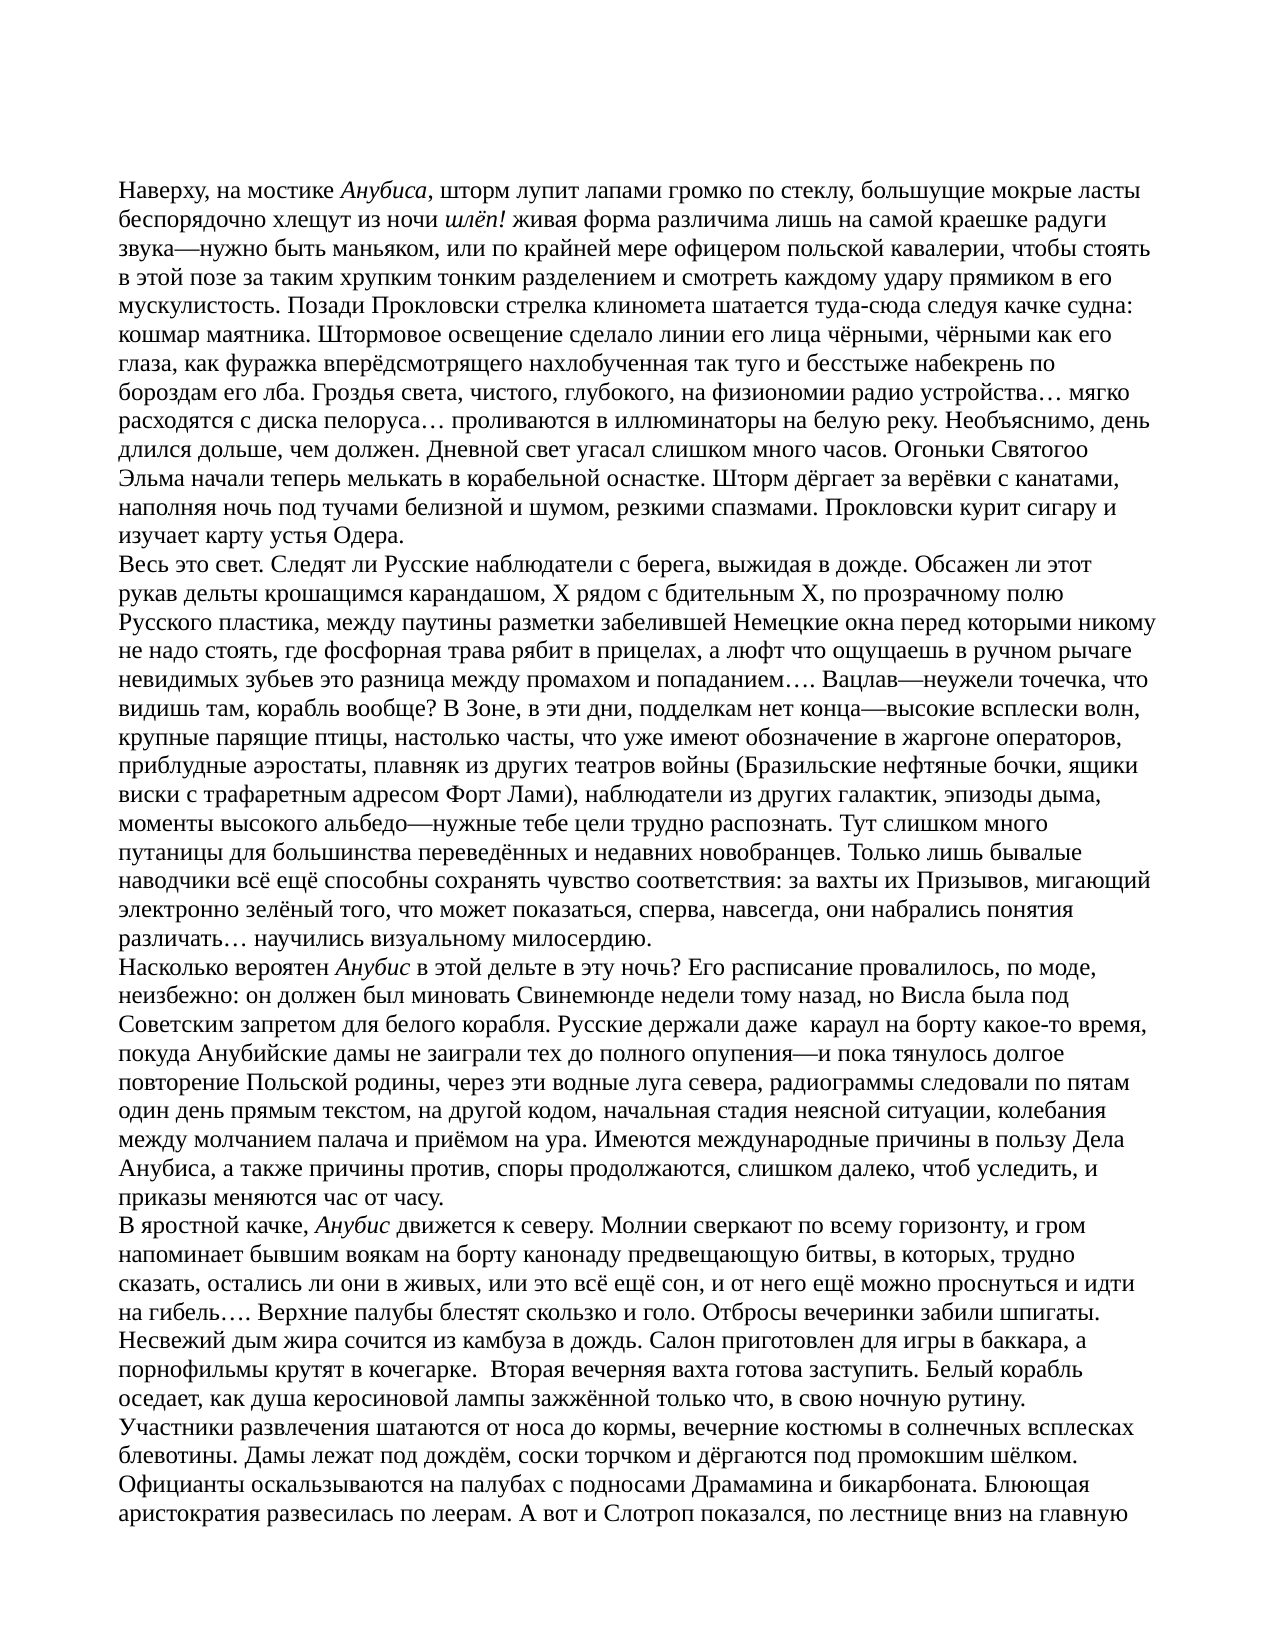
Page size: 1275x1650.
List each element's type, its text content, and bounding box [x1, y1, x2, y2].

text Наверху, на мостике Анубиса, шторм лупит лапами громко по стеклу, большущие мокрые ласты беспорядочно хлещут из ночи шлёп! живая форма различима лишь на самой краешке радуги звука—нужно быть маньяком, или по крайней мере офицером польской кавалерии, чтобы стоять в этой позе за таким хрупким тонким разделением и смотреть каждому удару прямиком в его мускулистость. Позади Прокловски стрелка клиномета шатается туда-сюда следуя качке судна: кошмар маятника. Штормовое освещение сделало линии его лица чёрными, чёрными как его глаза, как фуражка вперёдсмотрящего нахлобученная так туго и бесстыже набекрень по бороздам его лба. Гроздья света, чистого, глубокого, на физиономии радио устройства… мягко расходятся с диска пелоруса… проливаются в иллюминаторы на белую реку. Необъяснимо, день длился дольше, чем должен. Дневной свет угасал слишком много часов. Огоньки Святогоо Эльма начали теперь мелькать в корабельной оснастке. Шторм дёргает за верёвки с канатами, наполняя ночь под тучами белизной и шумом, резкими спазмами. Прокловски курит сигару и изучает карту устья Одера. [118, 176, 1157, 549]
text Весь это свет. Следят ли Русские наблюдатели с берега, выжидая в дожде. Обсажен ли этот рукав дельты крошащимся карандашом, Х рядом с бдительным Х, по прозрачному полю Русского пластика, между паутины разметки забелившей Немецкие окна перед которыми никому не надо стоять, где фосфорная трава рябит в прицелах, а люфт что ощущаешь в ручном рычаге невидимых зубьев это разница между промахом и попаданием…. Вацлав—неужели точечка, что видишь там, корабль вообще? В Зоне, в эти дни, подделкам нет конца—высокие всплески волн, крупные парящие птицы, настолько часты, что уже имеют обозначение в жаргоне операторов, приблудные аэростаты, плавняк из других театров войны (Бразильские нефтяные бочки, ящики виски с трафаретным адресом Форт Лами), наблюдатели из других галактик, эпизоды дыма, моменты высокого альбедо—нужные тебе цели трудно распознать. Тут слишком много путаницы для большинства переведённых и недавних новобранцев. Только лишь бывалые наводчики всё ещё способны сохранять чувство соответствия: за вахты их Призывов, мигающий электронно зелёный того, что может показаться, сперва, навсегда, они набрались понятия различать… научились визуальному милосердию. [118, 549, 1157, 952]
text Насколько вероятен Анубис в этой дельте в эту ночь? Его расписание провалилось, по моде, неизбежно: он должен был миновать Свинемюнде недели тому назад, но Висла была под Советским запретом для белого корабля. Русские держали даже караул на борту какое-то время, покуда Анубийские дамы не заиграли тех до полного опупения—и пока тянулось долгое повторение Польской родины, через эти водные луга севера, радиограммы следовали по пятам один день прямым текстом, на другой кодом, начальная стадия неясной ситуации, колебания между молчанием палача и приёмом на ура. Имеются международные причины в пользу Дела Анубиса, а также причины против, споры продолжаются, слишком далеко, чтоб уследить, и приказы меняются час от часу. [118, 952, 1157, 1211]
text Участники развлечения шатаются от носа до кормы, вечерние костюмы в солнечных всплесках блевотины. Дамы лежат под дождём, соски торчком и дёргаются под промокшим шёлком. Официанты оскальзываются на палубах с подносами Драмамина и бикарбоната. Блюющая аристократия развесилась по леерам. А вот и Слотроп показался, по лестнице вниз на главную [118, 1412, 1157, 1527]
text В яростной качке, Анубис движется к северу. Молнии сверкают по всему горизонту, и гром напоминает бывшим воякам на борту канонаду предвещающую битвы, в которых, трудно сказать, остались ли они в живых, или это всё ещё сон, и от него ещё можно проснуться и идти на гибель…. Верхние палубы блестят скользко и голо. Отбросы вечеринки забили шпигаты. Несвежий дым жира сочится из камбуза в дождь. Салон приготовлен для игры в баккара, а порнофильмы крутят в кочегарке. Вторая вечерняя вахта готова заступить. Белый корабль оседает, как душа керосиновой лампы зажжённой только что, в свою ночную рутину. [118, 1211, 1157, 1412]
